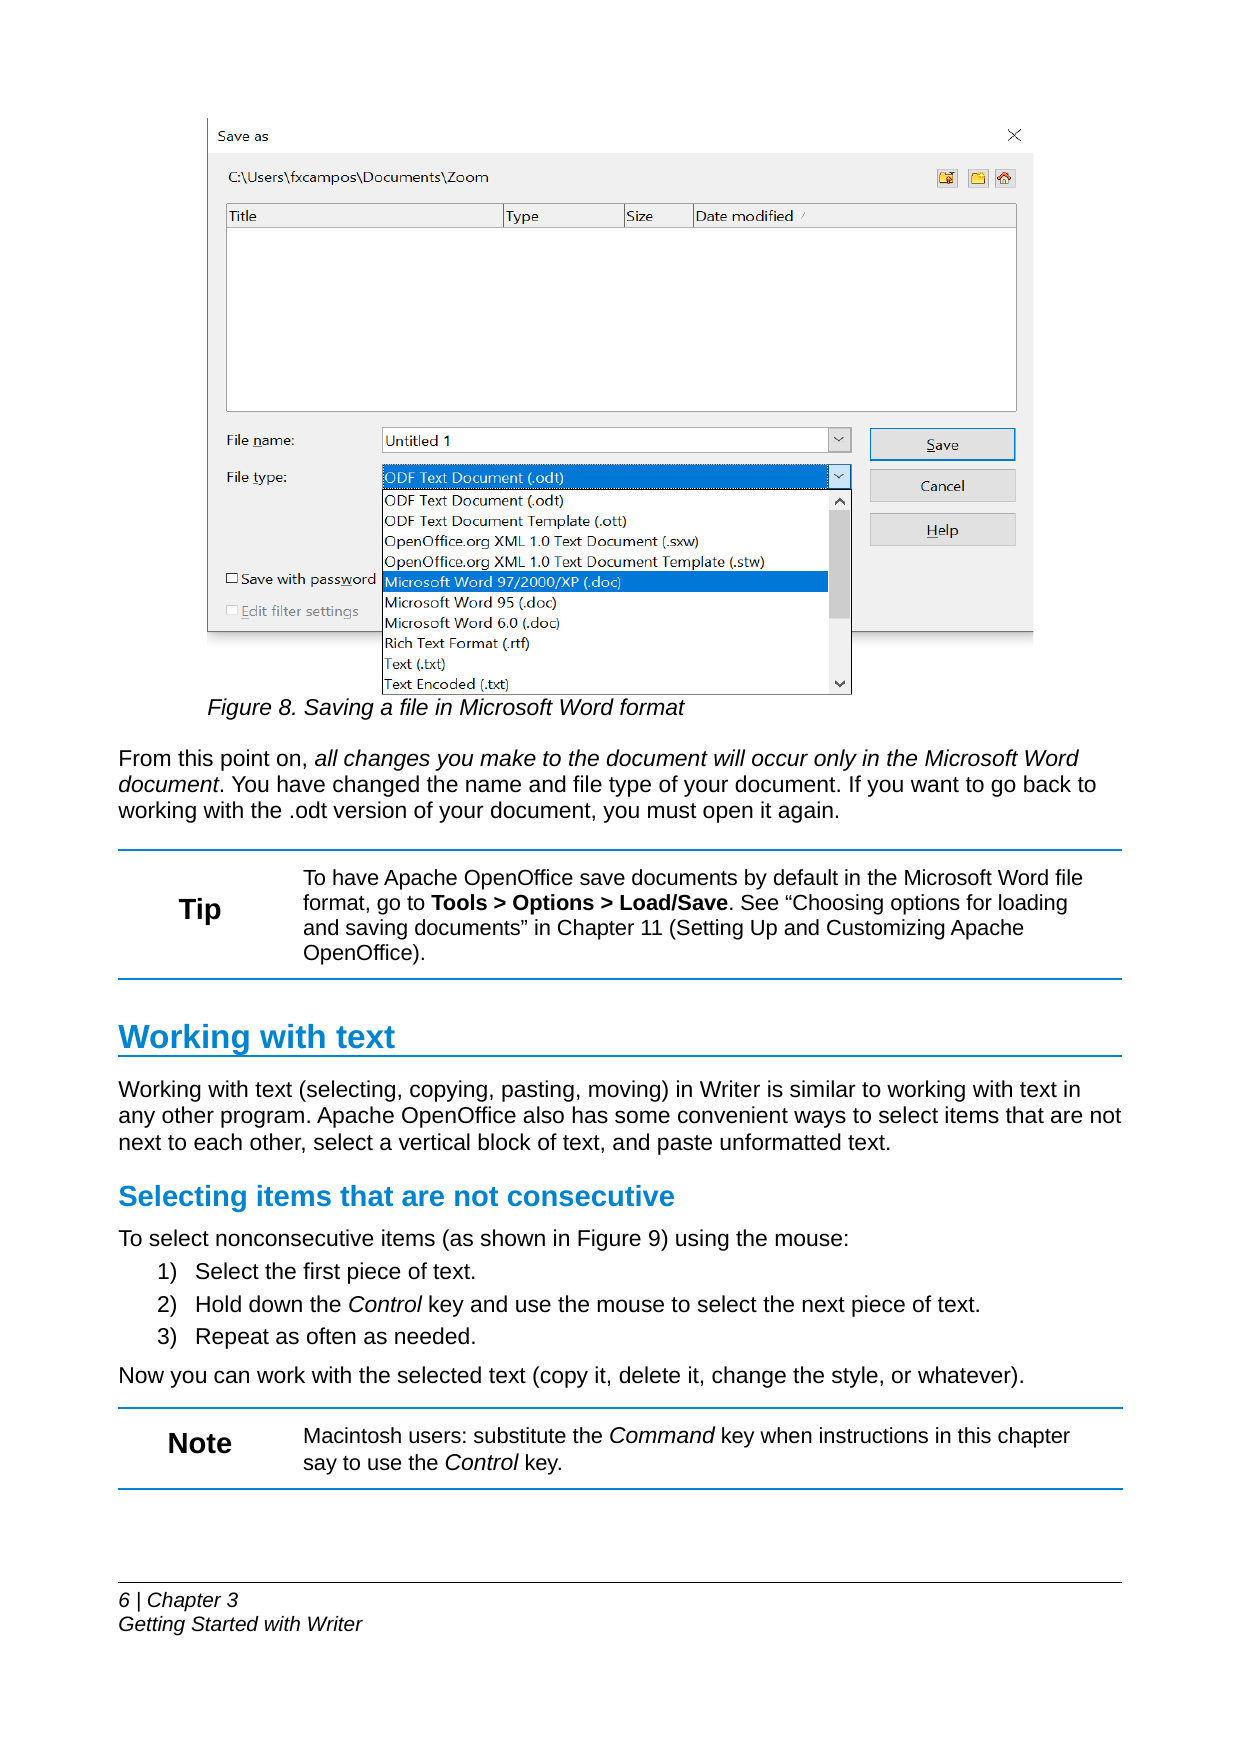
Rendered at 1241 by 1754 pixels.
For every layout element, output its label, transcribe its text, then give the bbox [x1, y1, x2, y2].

table_header Tip [118, 851, 281, 978]
list Hold down the Control key and use the mouse to select the next piece of text. [177, 1291, 1122, 1317]
list Repeat as often as needed. [177, 1323, 1122, 1350]
table_header Macintosh users: substitute the Command key when instructions in this chapter say to use the Control key. [281, 1409, 1122, 1488]
list Select the first piece of text. [177, 1258, 1122, 1284]
list To select nonconsecutive items (as shown in Figure 9) using the mouse: [118, 1225, 1122, 1252]
text Now you can work with the selected text (copy it, delete it, change the style, or whatever). [118, 1362, 1122, 1388]
text Working with text (selecting, copying, pasting, moving) in Writer is similar to working with text in any other program. Apache OpenOffice also has some convenient ways to select items that are not next to each other, select a vertical block of text, and paste unformatted text. [118, 1076, 1122, 1155]
text Figure 8. Saving a file in Microsoft Word format [207, 695, 1033, 721]
picture [207, 118, 1034, 695]
subtitle Working with text [118, 1017, 1122, 1055]
table_header Note [118, 1409, 281, 1488]
text From this point on, all changes you make to the document will occur only in the Microsoft Word document. You have changed the name and file type of your document. If you want to go back to working with the .odt version of your document, you must open it again. [118, 745, 1122, 824]
table_header To have Apache OpenOffice save documents by default in the Microsoft Word file format, go to Tools > Options > Load/Save. See “Choosing options for loading and saving documents” in Chapter 11 (Setting Up and Customizing Apache OpenOffice). [281, 851, 1122, 978]
subtitle Selecting items that are not consecutive [118, 1179, 1122, 1213]
